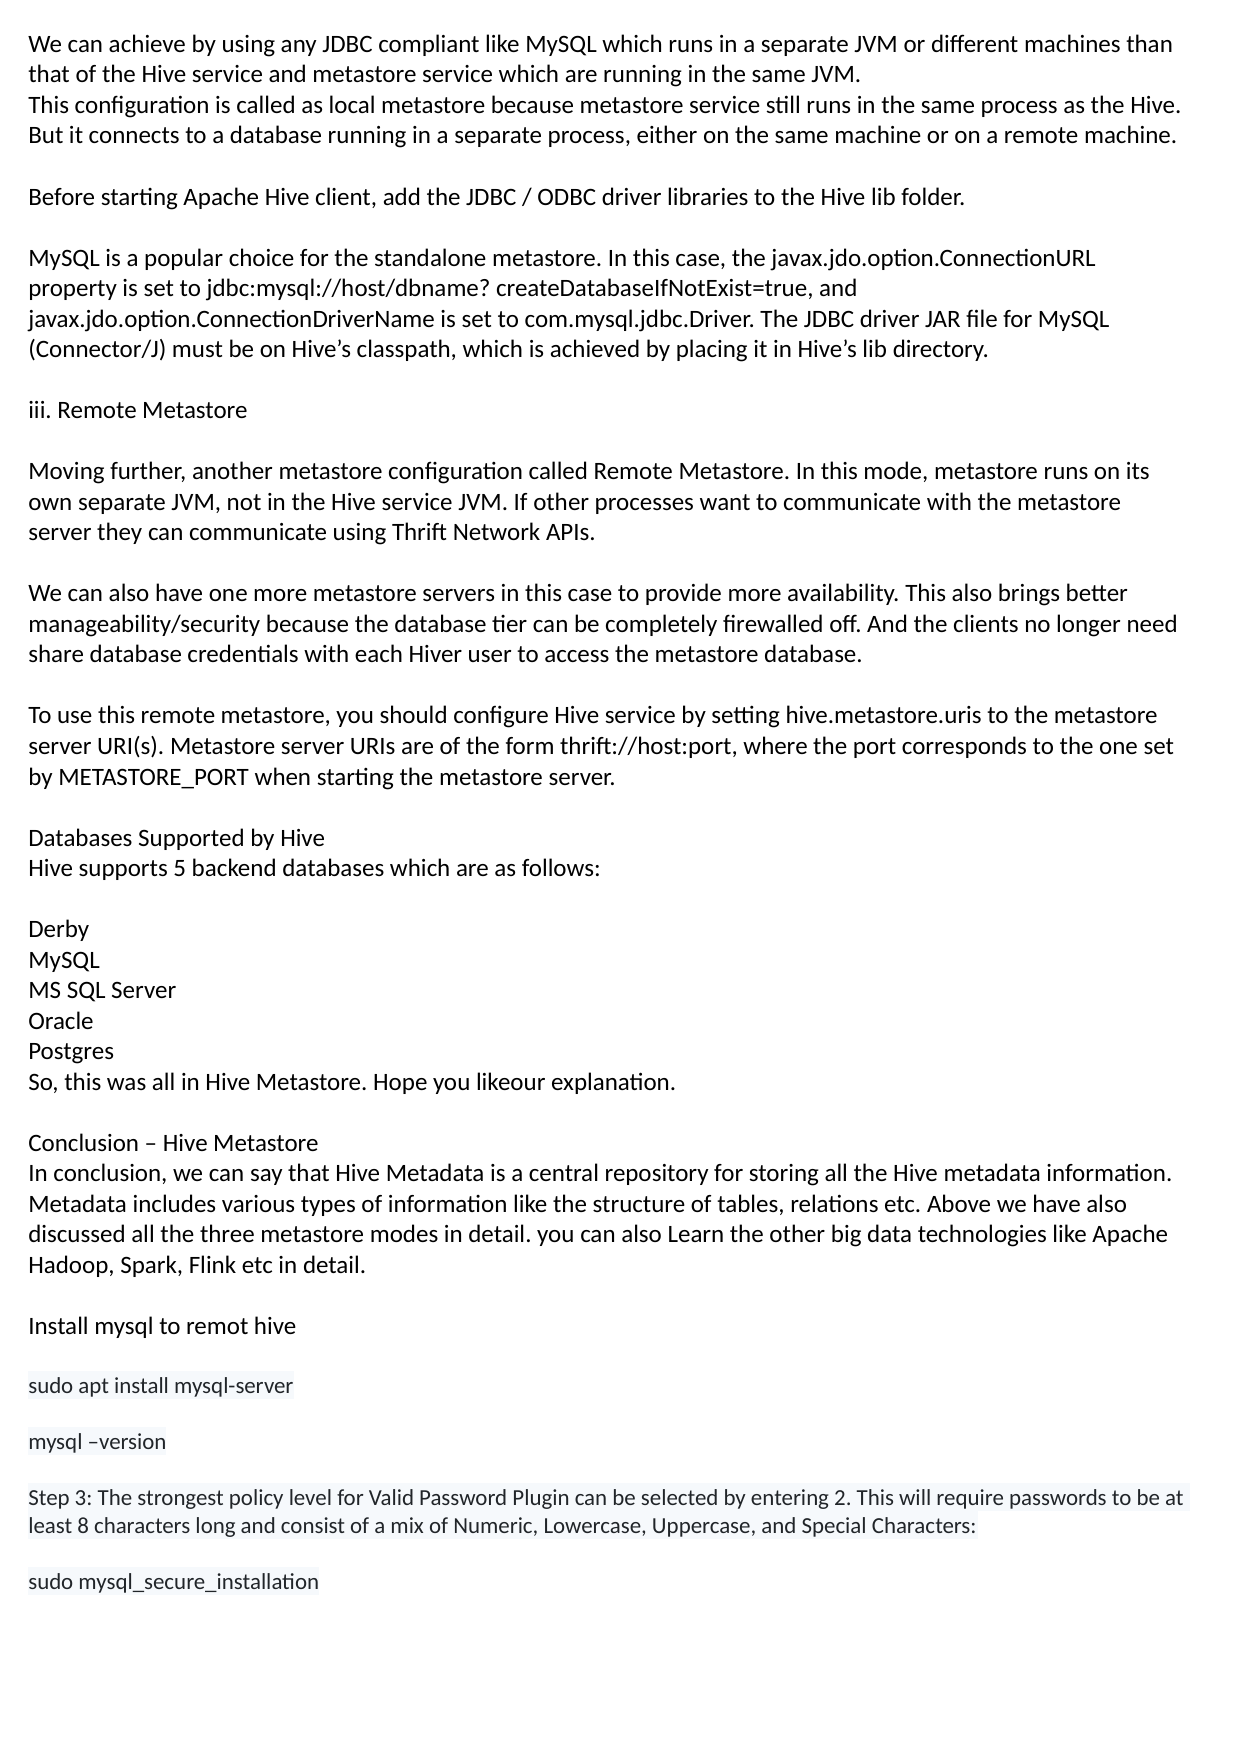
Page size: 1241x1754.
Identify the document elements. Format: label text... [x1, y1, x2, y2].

text To use this remote metastore, you should configure Hive service by setting hive.metastore.uris to the metastore server URI(s). Metastore server URIs are of the form thrift://host:port, where the port corresponds to the one set by METASTORE_PORT when starting the metastore server. [28, 699, 1191, 791]
text Postgres [28, 1035, 1191, 1066]
text Moving further, another metastore configuration called Remote Metastore. In this mode, metastore runs on its own separate JVM, not in the Hive service JVM. If other processes want to communicate with the metastore server they can communicate using Thrift Network APIs. [28, 455, 1191, 547]
text We can achieve by using any JDBC compliant like MySQL which runs in a separate JVM or different machines than that of the Hive service and metastore service which are running in the same JVM. [28, 28, 1191, 89]
text Conclusion – Hive Metastore [28, 1127, 1191, 1157]
text We can also have one more metastore servers in this case to provide more availability. This also brings better manageability/security because the database tier can be completely firewalled off. And the clients no longer need share database credentials with each Hiver user to access the metastore database. [28, 577, 1191, 669]
text iii. Remote Metastore [28, 394, 1191, 425]
text MS SQL Server [28, 974, 1191, 1005]
text In conclusion, we can say that Hive Metadata is a central repository for storing all the Hive metadata information. Metadata includes various types of information like the structure of tables, relations etc. Above we have also discussed all the three metastore modes in detail. you can also Learn the other big data technologies like Apache Hadoop, Spark, Flink etc in detail. [28, 1157, 1191, 1279]
text Derby [28, 913, 1191, 944]
text Oracle [28, 1005, 1191, 1035]
text Before starting Apache Hive client, add the JDBC / ODBC driver libraries to the Hive lib folder. [28, 181, 1191, 211]
text MySQL [28, 944, 1191, 974]
text sudo apt install mysql-server [28, 1371, 1191, 1399]
text So, this was all in Hive Metastore. Hope you likeour explanation. [28, 1066, 1191, 1096]
text MySQL is a popular choice for the standalone metastore. In this case, the javax.jdo.option.ConnectionURL property is set to jdbc:mysql://host/dbname? createDatabaseIfNotExist=true, and javax.jdo.option.ConnectionDriverName is set to com.mysql.jdbc.Driver. The JDBC driver JAR file for MySQL (Connector/J) must be on Hive’s classpath, which is achieved by placing it in Hive’s lib directory. [28, 242, 1191, 364]
text sudo mysql_secure_installation [28, 1567, 1191, 1595]
text Databases Supported by Hive [28, 822, 1191, 852]
text Hive supports 5 backend databases which are as follows: [28, 852, 1191, 883]
text This configuration is called as local metastore because metastore service still runs in the same process as the Hive. But it connects to a database running in a separate process, either on the same machine or on a remote machine. [28, 89, 1191, 150]
text Install mysql to remot hive [28, 1310, 1191, 1341]
text mysql –version [28, 1427, 1191, 1455]
text Step 3: The strongest policy level for Valid Password Plugin can be selected by entering 2. This will require passwords to be at least 8 characters long and consist of a mix of Numeric, Lowercase, Uppercase, and Special Characters: [28, 1483, 1191, 1539]
